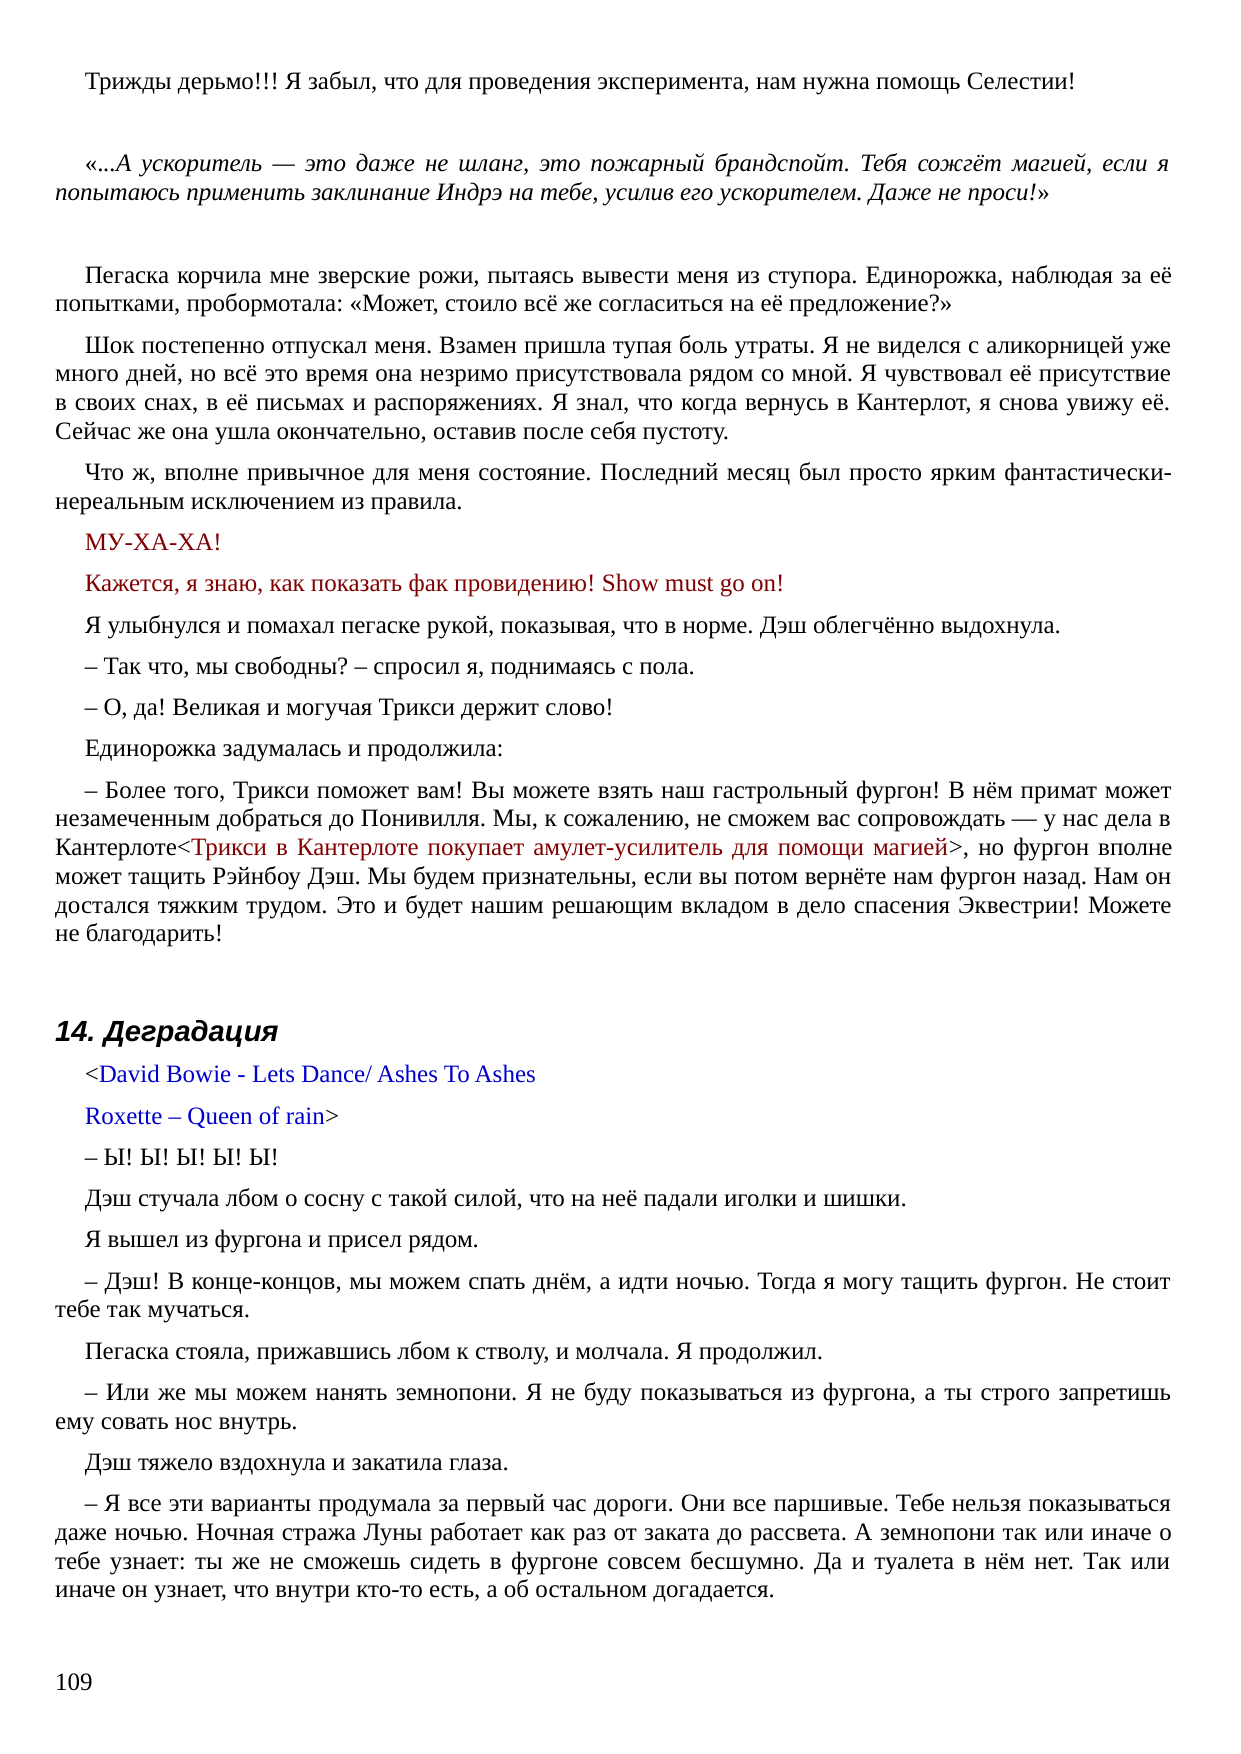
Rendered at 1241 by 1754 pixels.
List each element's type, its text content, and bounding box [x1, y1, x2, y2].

text Единорожка задумалась и продолжила: [55, 733, 1173, 762]
text Пегаска стояла, прижавшись лбом к стволу, и молчала. Я продолжил. [55, 1336, 1173, 1364]
text Кажется, я знаю, как показать фак провидению! Show must go on! [55, 568, 1173, 597]
text – Я все эти варианты продумала за первый час дороги. Они все паршивые. Тебе нельзя показываться даже ночью. Ночная стража Луны работает как раз от заката до рассвета. А земнопони так или иначе о тебе узнает: ты же не сможешь сидеть в фургоне совсем бесшумно. Да и туалета в нём нет. Так или иначе он узнает, что внутри кто-то есть, а об остальном догадается. [55, 1488, 1173, 1603]
text – Дэш! В конце-концов, мы можем спать днём, а идти ночью. Тогда я могу тащить фургон. Не стоит тебе так мучаться. [55, 1266, 1173, 1323]
text Дэш тяжело вздохнула и закатила глаза. [55, 1447, 1173, 1476]
text Пегаска корчила мне зверские рожи, пытаясь вывести меня из ступора. Единорожка, наблюдая за её попытками, пробормотала: «Может, стоило всё же согласиться на её предложение?» [55, 260, 1173, 317]
text Я вышел из фургона и присел рядом. [55, 1224, 1173, 1253]
text – Или же мы можем нанять земнопони. Я не буду показываться из фургона, а ты строго запретишь ему совать нос внутрь. [55, 1377, 1173, 1434]
text МУ-ХА-ХА! [55, 527, 1173, 556]
text – Более того, Трикси поможет вам! Вы можете взять наш гастрольный фургон! В нём примат может незамеченным добраться до Понивилля. Мы, к сожалению, не сможем вас сопровождать — у нас дела в Кантерлоте<Трикси в Кантерлоте покупает амулет-усилитель для помощи магией>, но фургон вполне может тащить Рэйнбоу Дэш. Мы будем признательны, если вы потом вернёте нам фургон назад. Нам он достался тяжким трудом. Это и будет нашим решающим вкладом в дело спасения Эквестрии! Можете не благодарить! [55, 775, 1173, 947]
text – Так что, мы свободны? – спросил я, поднимаясь с пола. [55, 651, 1173, 680]
text Что ж, вполне привычное для меня состояние. Последний месяц был просто ярким фантастически-нереальным исключением из правила. [55, 457, 1173, 515]
text Трижды дерьмо!!! Я забыл, что для проведения эксперимента, нам нужна помощь Селестии! [55, 66, 1173, 95]
text «...А ускоритель — это даже не шланг, это пожарный брандспойт. Тебя сожгёт магией, если я попытаюсь применить заклинание Индрэ на тебе, усилив его ускорителем. Даже не проси!» [55, 148, 1173, 206]
text Дэш стучала лбом о сосну с такой силой, что на неё падали иголки и шишки. [55, 1183, 1173, 1212]
text – Ы! Ы! Ы! Ы! Ы! [55, 1142, 1173, 1171]
text Я улыбнулся и помахал пегаске рукой, показывая, что в норме. Дэш облегчённо выдохнула. [55, 610, 1173, 638]
text Шок постепенно отпускал меня. Взамен пришла тупая боль утраты. Я не виделся с аликорницей уже много дней, но всё это время она незримо присутствовала рядом со мной. Я чувствовал её присутствие в своих снах, в её письмах и распоряжениях. Я знал, что когда вернусь в Кантерлот, я снова увижу её. Сейчас же она ушла окончательно, оставив после себя пустоту. [55, 330, 1173, 445]
text <David Bowie - Lets Dance/ Ashes To Ashes [55, 1059, 1173, 1088]
text Roxette – Queen of rain> [55, 1101, 1173, 1129]
subtitle 14. Деградация [55, 1013, 1173, 1047]
text – О, да! Великая и могучая Трикси держит слово! [55, 692, 1173, 721]
